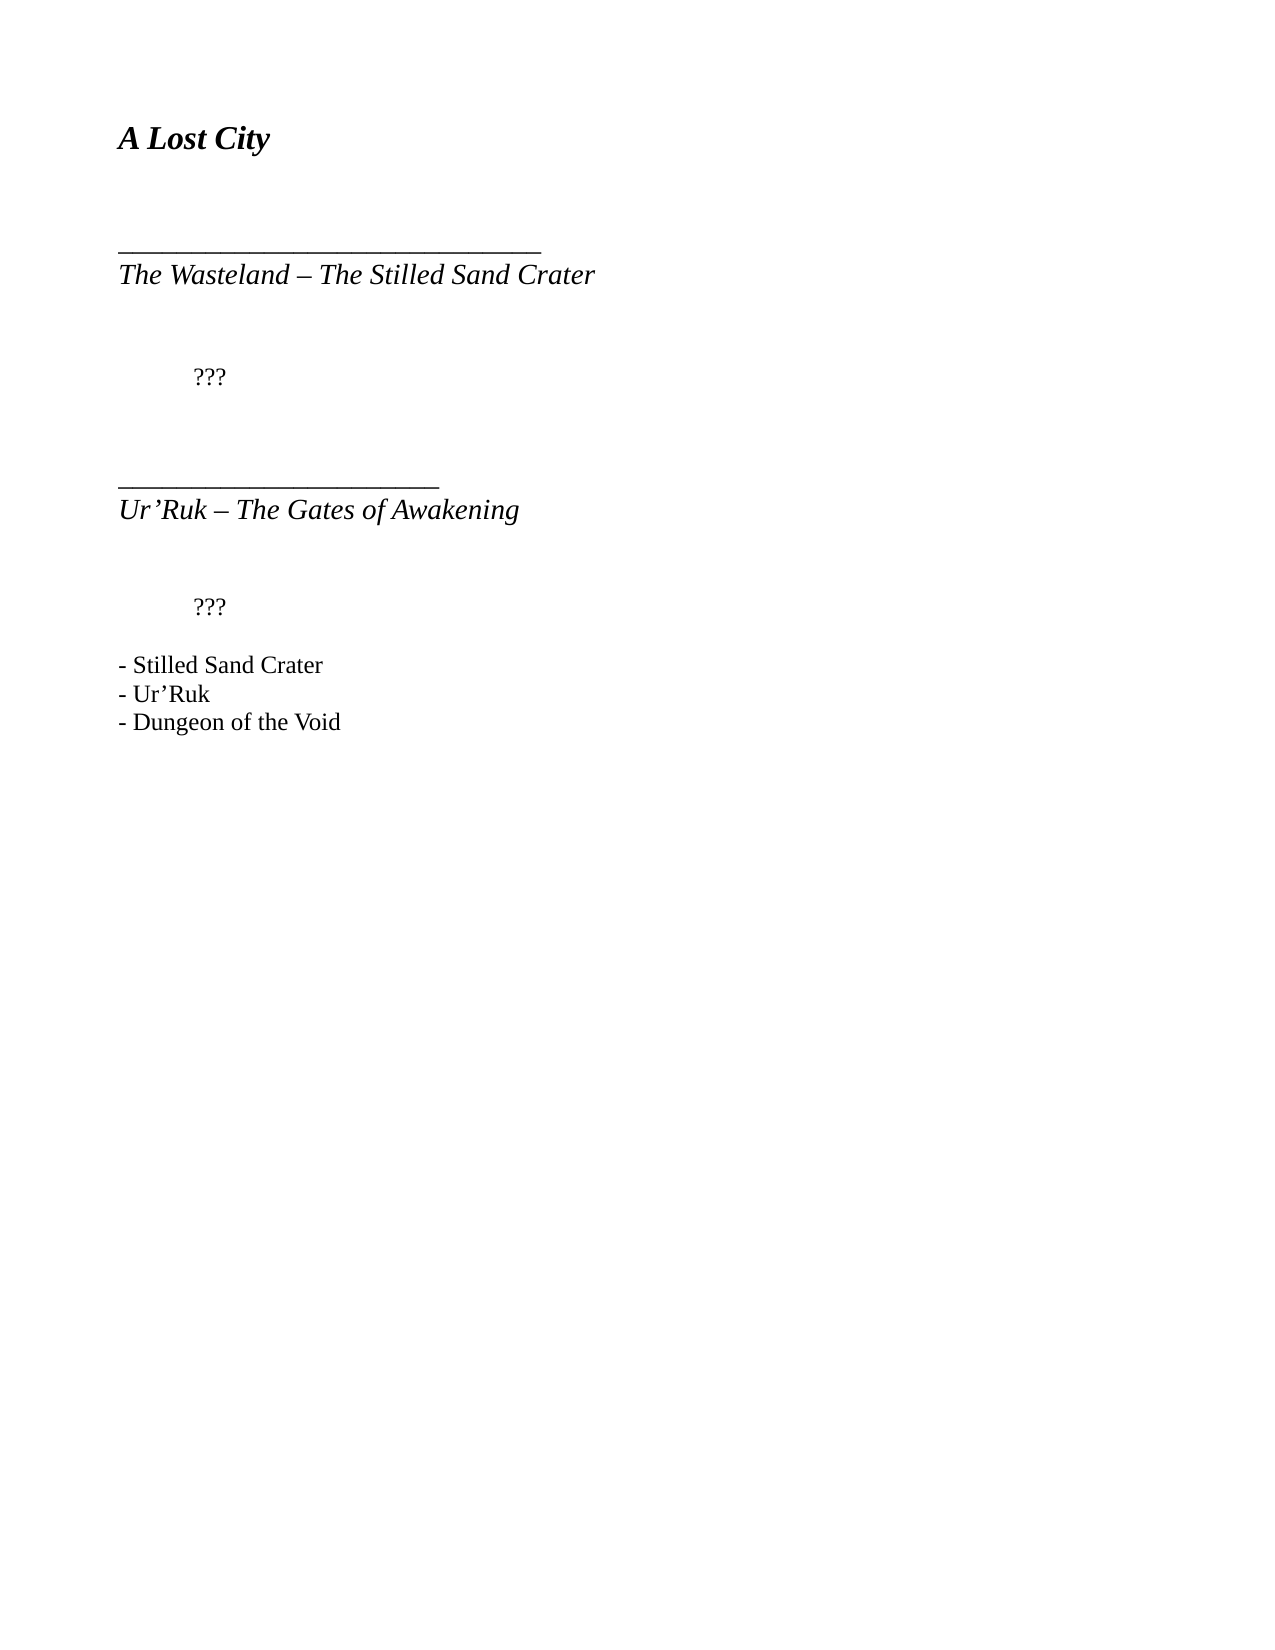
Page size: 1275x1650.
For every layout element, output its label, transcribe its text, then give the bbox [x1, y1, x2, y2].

text A Lost City [118, 118, 1157, 156]
text - Ur’Ruk [118, 679, 1157, 707]
text ??? [118, 592, 1157, 621]
text Ur’Ruk – The Gates of Awakening [118, 492, 1157, 525]
text The Wasteland – The Stilled Sand Crater [118, 257, 1157, 291]
text _____________________________ [118, 223, 1157, 257]
text ??? [118, 358, 1157, 391]
text - Dungeon of the Void [118, 707, 1157, 736]
text - Stilled Sand Crater [118, 650, 1157, 679]
text ______________________ [118, 458, 1157, 492]
